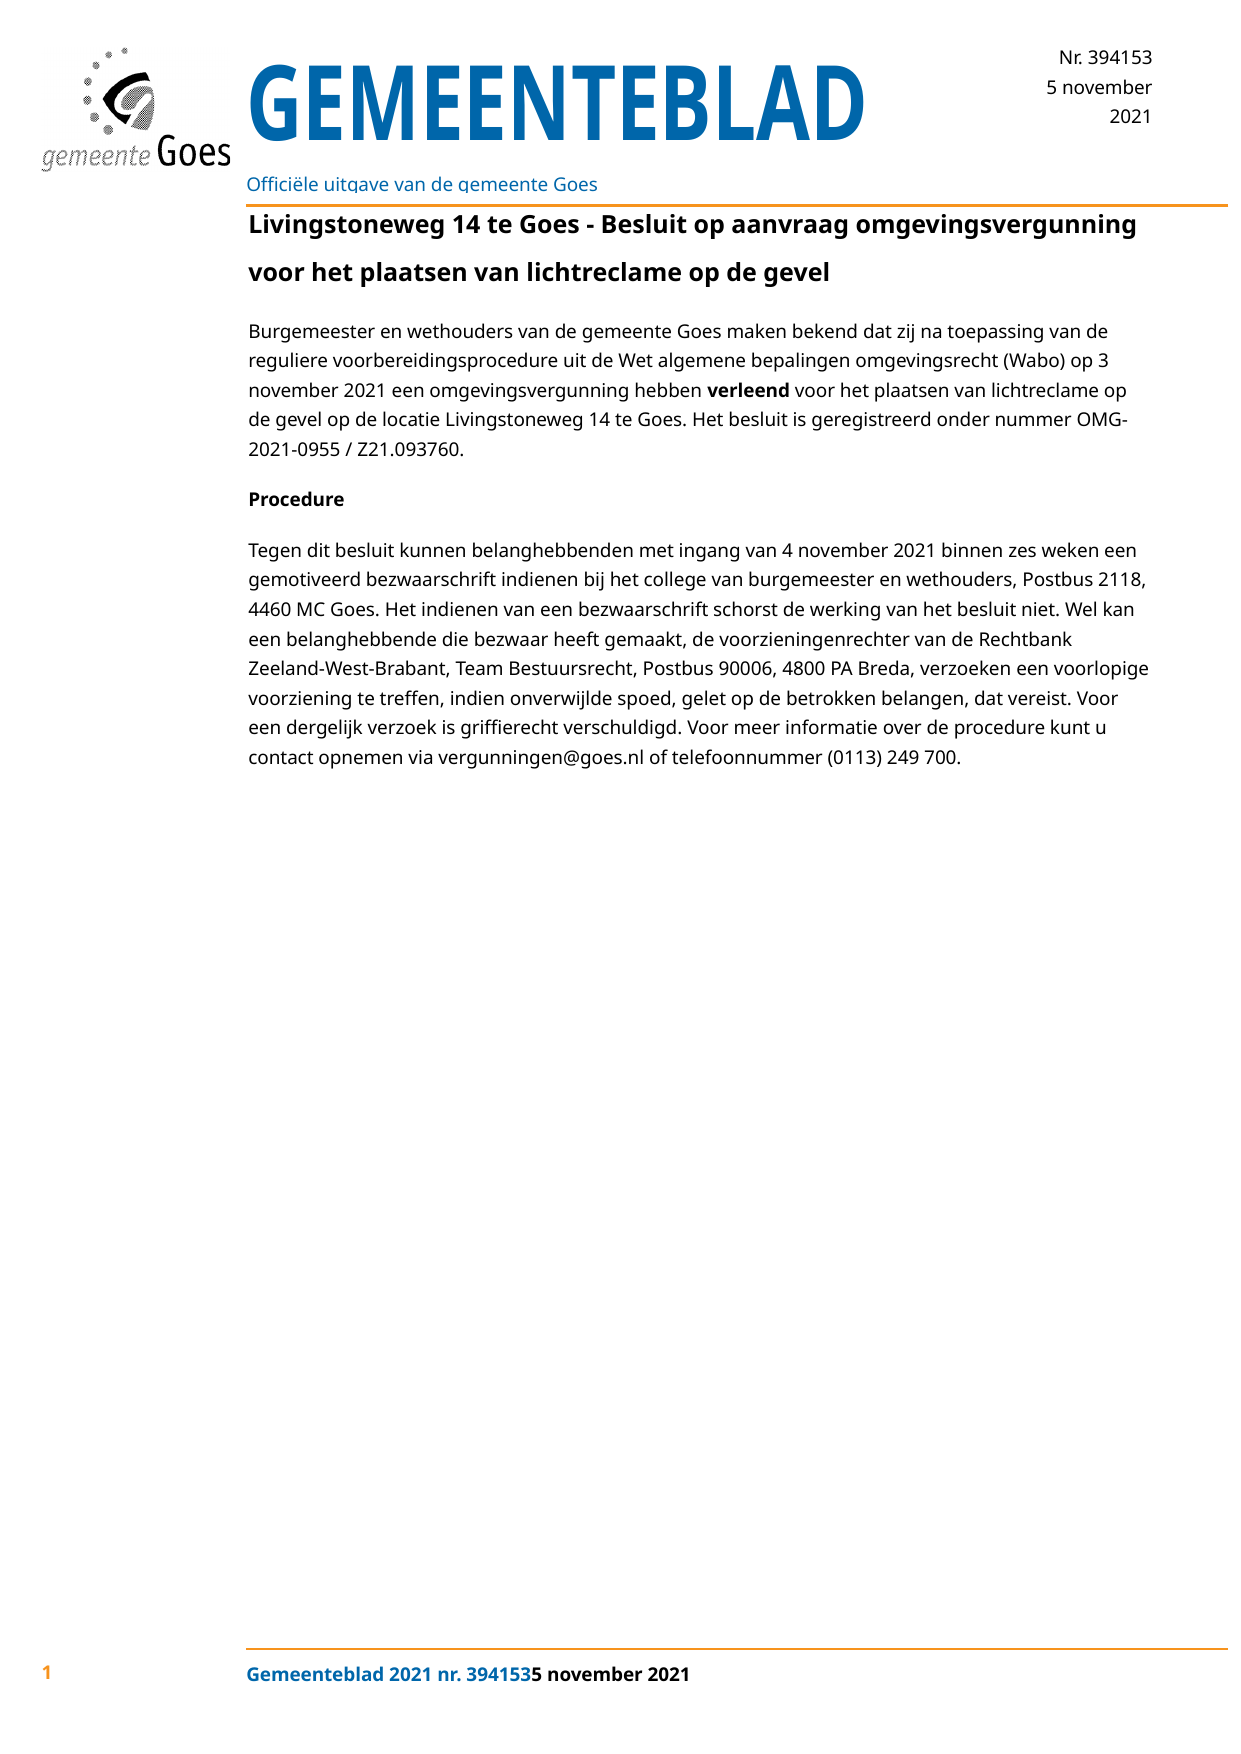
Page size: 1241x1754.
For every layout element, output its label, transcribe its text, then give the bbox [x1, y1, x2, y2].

text Procedure [248, 487, 1152, 512]
text Burgemeester en wethouders van de gemeente Goes maken bekend dat zij na toepassing van de reguliere voorbereidingsprocedure uit de Wet algemene bepalingen omgevingsrecht (Wabo) op 3 november 2021 een omgevingsvergunning hebben verleend voor het plaatsen van lichtreclame op de gevel op de locatie Livingstoneweg 14 te Goes. Het besluit is geregistreerd onder nummer OMG-2021-0955 / Z21.093760. [248, 318, 1152, 462]
text Livingstoneweg 14 te Goes - Besluit op aanvraag omgevingsvergunning voor het plaatsen van lichtreclame op de gevel [248, 207, 1152, 288]
text Tegen dit besluit kunnen belanghebbenden met ingang van 4 november 2021 binnen zes weken een gemotiveerd bezwaarschrift indienen bij het college van burgemeester en wethouders, Postbus 2118, 4460 MC Goes. Het indienen van een bezwaarschrift schorst de werking van het besluit niet. Wel kan een belanghebbende die bezwaar heeft gemaakt, de voorzieningenrechter van de Rechtbank Zeeland-West-Brabant, Team Bestuursrecht, Postbus 90006, 4800 PA Breda, verzoeken een voorlopige voorziening te treffen, indien onverwijlde spoed, gelet op de betrokken belangen, dat vereist. Voor een dergelijk verzoek is griffierecht verschuldigd. Voor meer informatie over de procedure kunt u contact opnemen via vergunningen@goes.nl of telefoonnummer (0113) 249 700. [248, 537, 1152, 770]
picture [41, 47, 231, 172]
